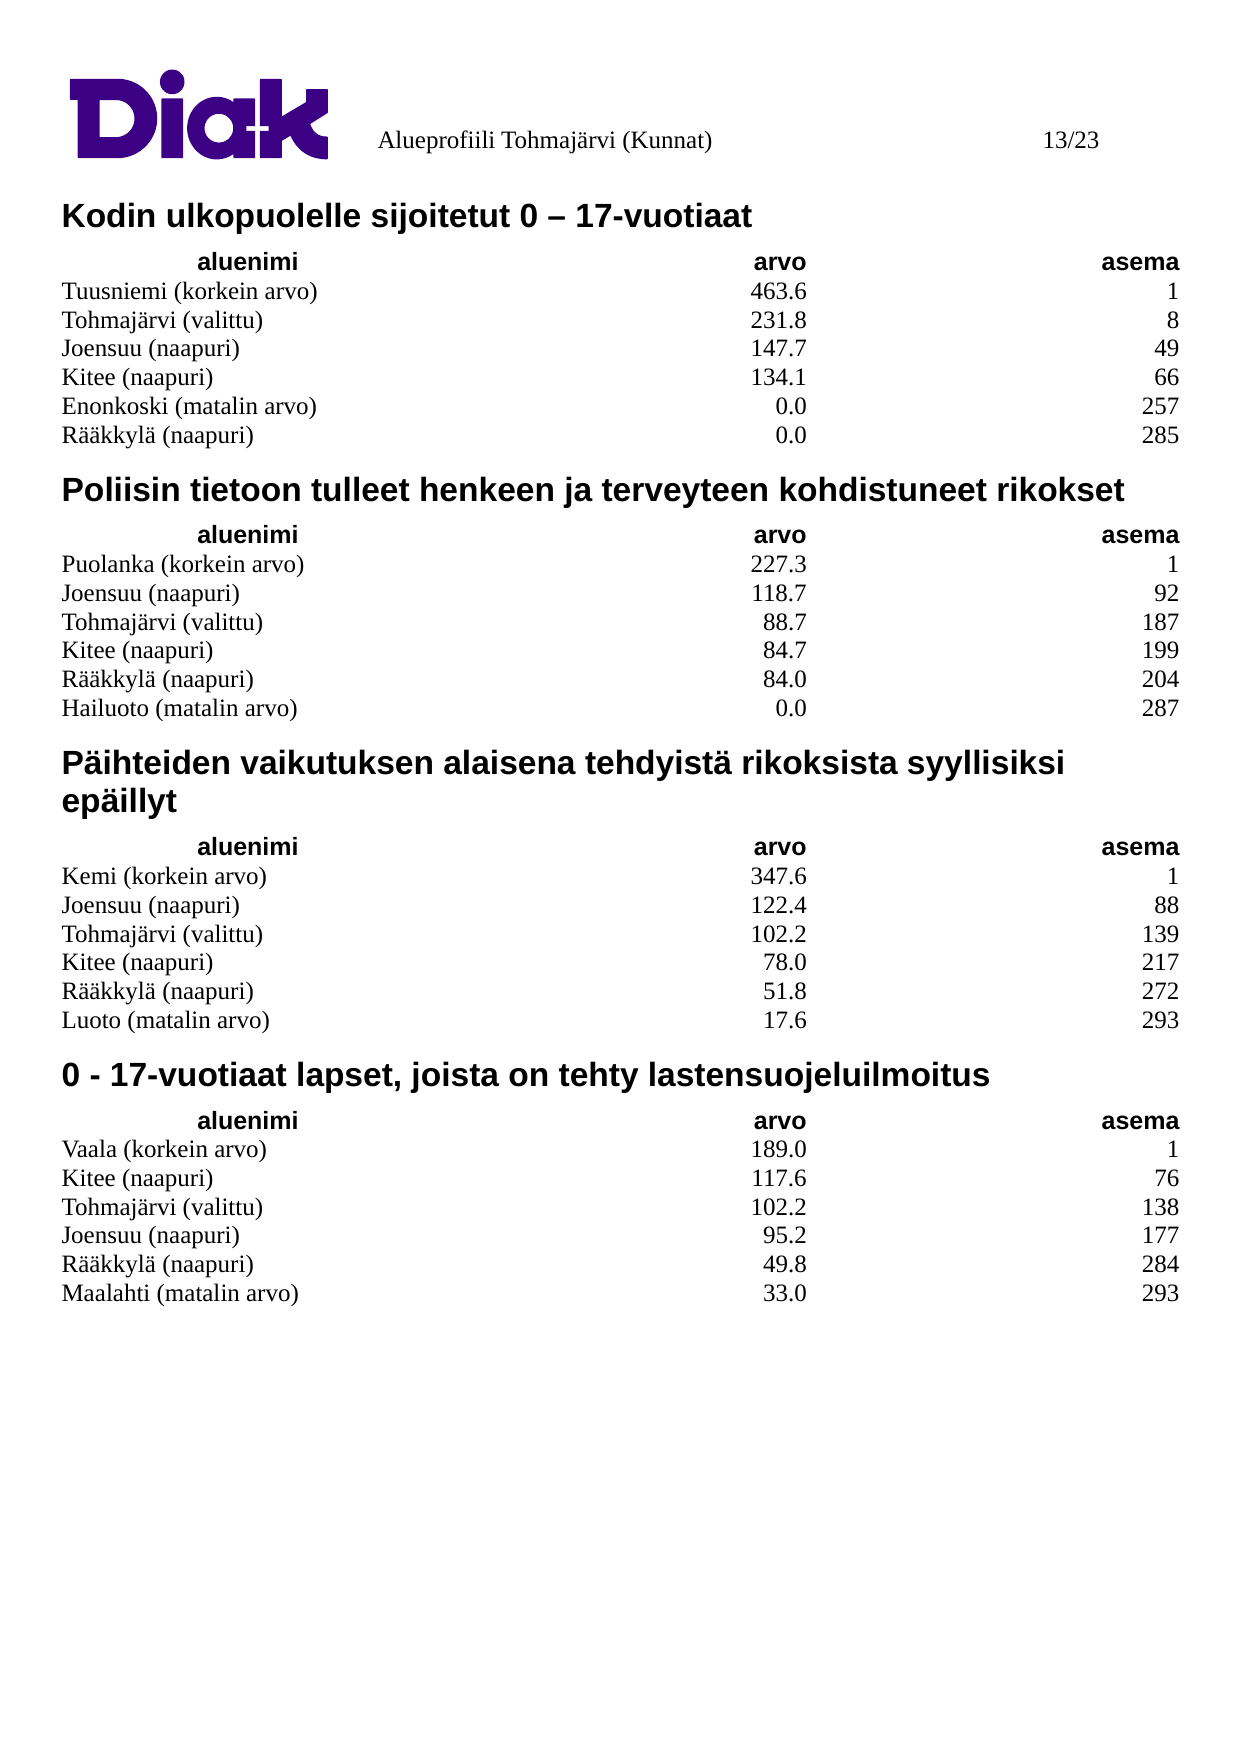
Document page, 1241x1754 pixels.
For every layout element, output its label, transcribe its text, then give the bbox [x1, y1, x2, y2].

table_cell Kemi (korkein arvo) [61, 861, 434, 890]
table_cell 204 [806, 664, 1179, 693]
table_cell Tohmajärvi (valittu) [61, 607, 434, 636]
table_cell 257 [806, 391, 1179, 420]
table_cell 272 [806, 976, 1179, 1005]
table_cell Rääkkylä (naapuri) [61, 420, 434, 448]
table_cell Tohmajärvi (valittu) [61, 305, 434, 333]
table_cell 0.0 [434, 391, 806, 420]
table_cell 199 [806, 636, 1179, 664]
table_cell 1 [806, 549, 1179, 578]
table_header asema [806, 247, 1179, 276]
table_cell 117.6 [434, 1163, 806, 1192]
table_cell 102.2 [434, 919, 806, 947]
table_cell 347.6 [434, 861, 806, 890]
table_cell 78.0 [434, 948, 806, 976]
subtitle Kodin ulkopuolelle sijoitetut 0 – 17-vuotiaat [61, 196, 1179, 235]
table_cell 293 [806, 1278, 1179, 1307]
table_cell 118.7 [434, 578, 806, 607]
table_cell 84.0 [434, 664, 806, 693]
table_cell Hailuoto (matalin arvo) [61, 693, 434, 722]
table_cell Luoto (matalin arvo) [61, 1005, 434, 1034]
table_cell Tohmajärvi (valittu) [61, 1192, 434, 1221]
table_cell 293 [806, 1005, 1179, 1034]
table_cell Joensuu (naapuri) [61, 578, 434, 607]
table_cell 49 [806, 334, 1179, 362]
table_cell 287 [806, 693, 1179, 722]
table_cell 187 [806, 607, 1179, 636]
table_header asema [806, 1106, 1179, 1134]
table_cell 33.0 [434, 1278, 806, 1307]
table_cell Joensuu (naapuri) [61, 890, 434, 919]
table_cell 88 [806, 890, 1179, 919]
table_cell 1 [806, 861, 1179, 890]
table_header asema [806, 833, 1179, 861]
table_cell Rääkkylä (naapuri) [61, 976, 434, 1005]
table_cell Joensuu (naapuri) [61, 334, 434, 362]
table_header aluenimi [61, 1106, 434, 1134]
table_header arvo [434, 521, 806, 549]
subtitle 0 - 17-vuotiaat lapset, joista on tehty lastensuojeluilmoitus [61, 1054, 1179, 1093]
table_cell Enonkoski (matalin arvo) [61, 391, 434, 420]
table_cell 231.8 [434, 305, 806, 333]
table_cell 92 [806, 578, 1179, 607]
table_cell Rääkkylä (naapuri) [61, 664, 434, 693]
table_cell 0.0 [434, 693, 806, 722]
table_header aluenimi [61, 521, 434, 549]
table_cell 95.2 [434, 1221, 806, 1249]
table_cell 84.7 [434, 636, 806, 664]
table_cell 0.0 [434, 420, 806, 448]
table_cell 1 [806, 1134, 1179, 1163]
table_cell 189.0 [434, 1134, 806, 1163]
table_cell 138 [806, 1192, 1179, 1221]
table_cell 88.7 [434, 607, 806, 636]
table_cell Maalahti (matalin arvo) [61, 1278, 434, 1307]
table_cell 285 [806, 420, 1179, 448]
table_cell 134.1 [434, 362, 806, 391]
table_cell 139 [806, 919, 1179, 947]
table_cell Tuusniemi (korkein arvo) [61, 276, 434, 305]
table_cell Joensuu (naapuri) [61, 1221, 434, 1249]
table_cell Kitee (naapuri) [61, 636, 434, 664]
table_cell 217 [806, 948, 1179, 976]
table_cell 49.8 [434, 1249, 806, 1278]
table_header arvo [434, 833, 806, 861]
table_header aluenimi [61, 247, 434, 276]
subtitle Päihteiden vaikutuksen alaisena tehdyistä rikoksista syyllisiksi epäillyt [61, 743, 1179, 820]
table_header aluenimi [61, 833, 434, 861]
table_cell 102.2 [434, 1192, 806, 1221]
table_cell 284 [806, 1249, 1179, 1278]
table_cell 8 [806, 305, 1179, 333]
table_cell Kitee (naapuri) [61, 362, 434, 391]
table_cell Vaala (korkein arvo) [61, 1134, 434, 1163]
table_header asema [806, 521, 1179, 549]
table_cell Kitee (naapuri) [61, 948, 434, 976]
table_cell 51.8 [434, 976, 806, 1005]
table_cell 147.7 [434, 334, 806, 362]
table_cell 76 [806, 1163, 1179, 1192]
table_cell Tohmajärvi (valittu) [61, 919, 434, 947]
table_header arvo [434, 1106, 806, 1134]
table_cell 122.4 [434, 890, 806, 919]
table_cell 463.6 [434, 276, 806, 305]
table_cell 227.3 [434, 549, 806, 578]
table_cell 66 [806, 362, 1179, 391]
table_cell Puolanka (korkein arvo) [61, 549, 434, 578]
table_cell Kitee (naapuri) [61, 1163, 434, 1192]
table_cell Rääkkylä (naapuri) [61, 1249, 434, 1278]
subtitle Poliisin tietoon tulleet henkeen ja terveyteen kohdistuneet rikokset [61, 469, 1179, 508]
table_cell 177 [806, 1221, 1179, 1249]
table_cell 17.6 [434, 1005, 806, 1034]
table_cell 1 [806, 276, 1179, 305]
table_header arvo [434, 247, 806, 276]
